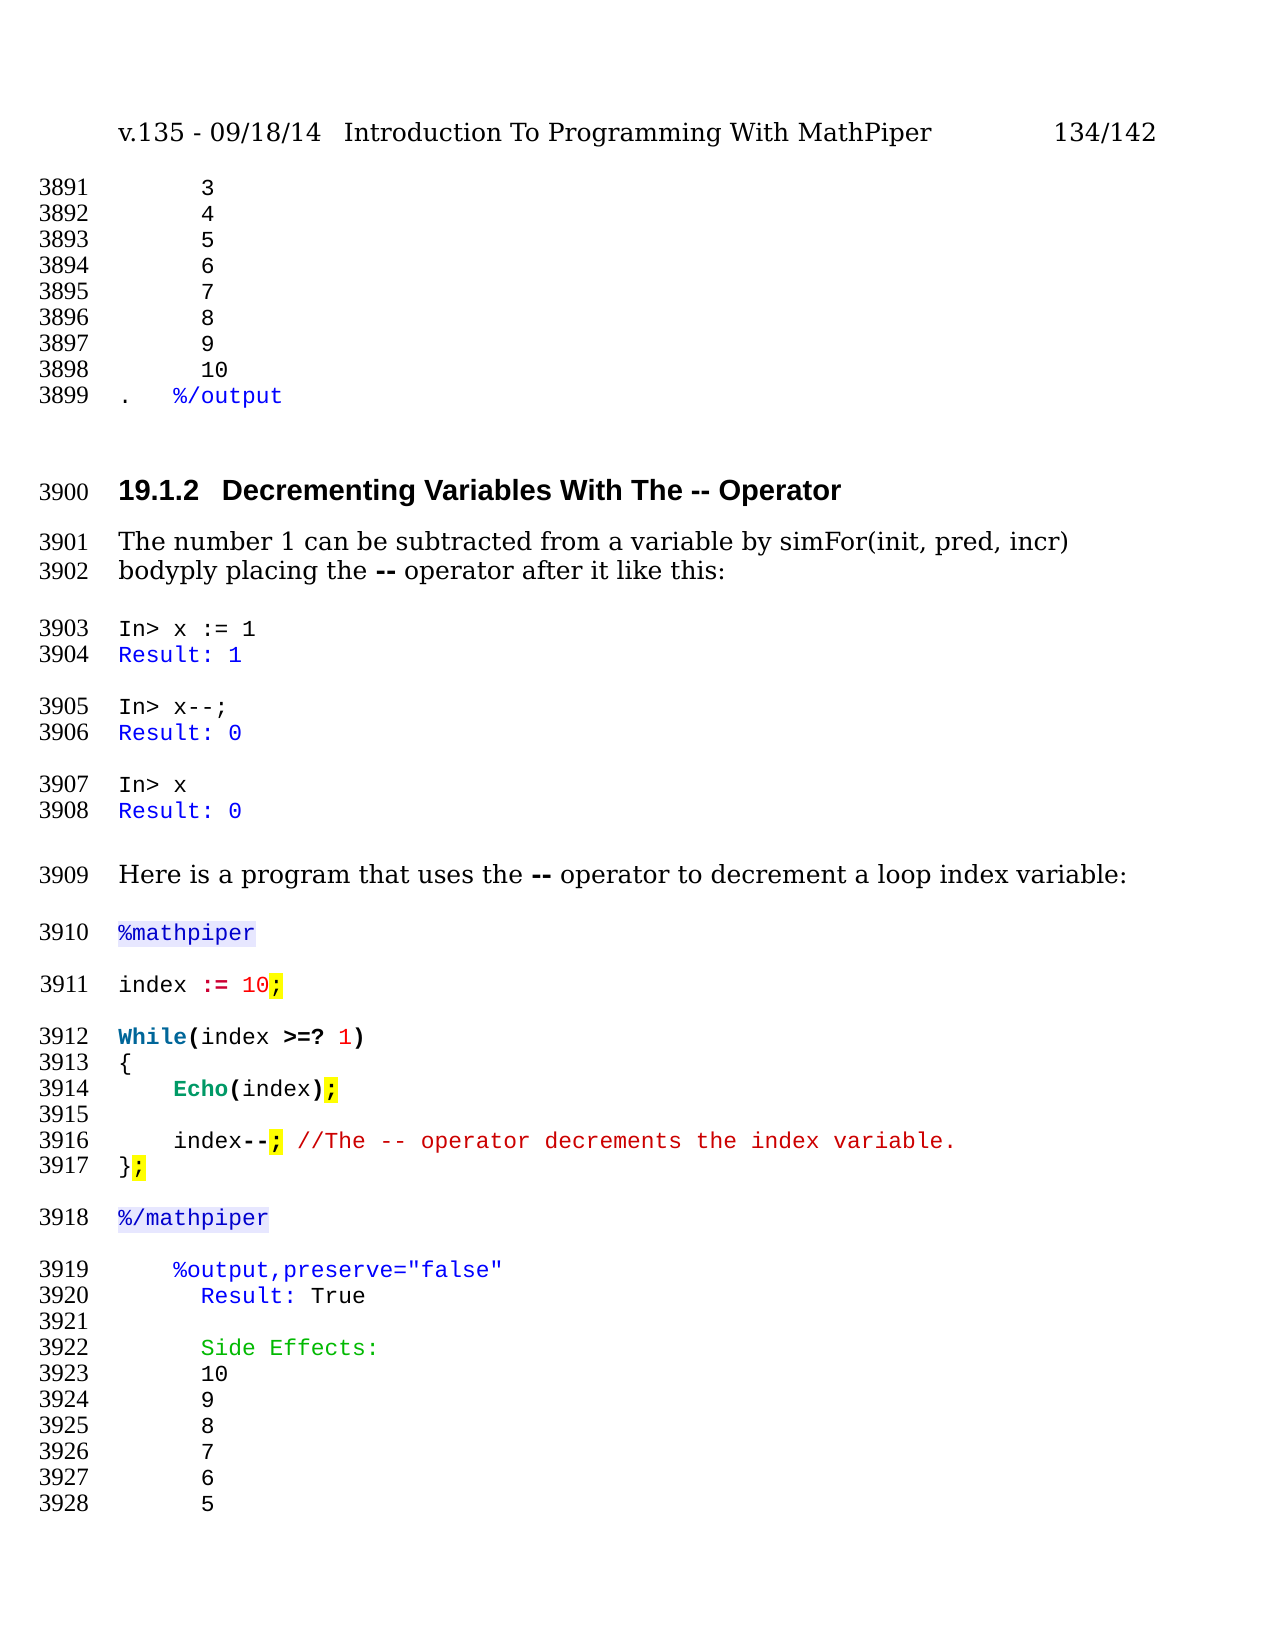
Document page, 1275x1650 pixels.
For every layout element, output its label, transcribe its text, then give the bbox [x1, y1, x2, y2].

text Side Effects: [118, 1336, 1157, 1362]
text 10 [118, 1362, 1157, 1388]
text %output,preserve="false" [118, 1259, 1157, 1284]
text The number 1 can be subtracted from a variable by simFor(init, pred, incr) bodyply placing the -- operator after it like this: [118, 527, 1157, 586]
text 7 [118, 281, 1157, 306]
text 3 [118, 177, 1157, 203]
text %mathpiper [118, 921, 1157, 947]
text 9 [118, 332, 1157, 358]
text 5 [118, 1492, 1157, 1518]
subtitle Decrementing Variables With The -- Operator [118, 473, 1157, 506]
text 9 [118, 1388, 1157, 1414]
text While(index >=? 1) [118, 1025, 1157, 1051]
text index := 10; [118, 973, 1157, 999]
text Here is a program that uses the -- operator to decrement a loop index variable: [118, 860, 1157, 889]
text In> x--; [118, 696, 1157, 721]
text . %/output [118, 384, 1157, 410]
text %/mathpiper [118, 1207, 1157, 1233]
text 5 [118, 229, 1157, 254]
text 6 [118, 1466, 1157, 1492]
text Result: True [118, 1284, 1157, 1311]
text 7 [118, 1440, 1157, 1466]
text Result: 0 [118, 721, 1157, 747]
text In> x [118, 773, 1157, 799]
text 10 [118, 358, 1157, 384]
text }; [118, 1155, 1157, 1181]
text Result: 0 [118, 799, 1157, 825]
text 4 [118, 203, 1157, 229]
text 8 [118, 306, 1157, 332]
text Echo(index); [118, 1077, 1157, 1103]
text 6 [118, 254, 1157, 281]
text 8 [118, 1414, 1157, 1440]
text { [118, 1051, 1157, 1077]
text Result: 1 [118, 644, 1157, 669]
text index--; //The -- operator decrements the index variable. [118, 1129, 1157, 1155]
text In> x := 1 [118, 618, 1157, 644]
